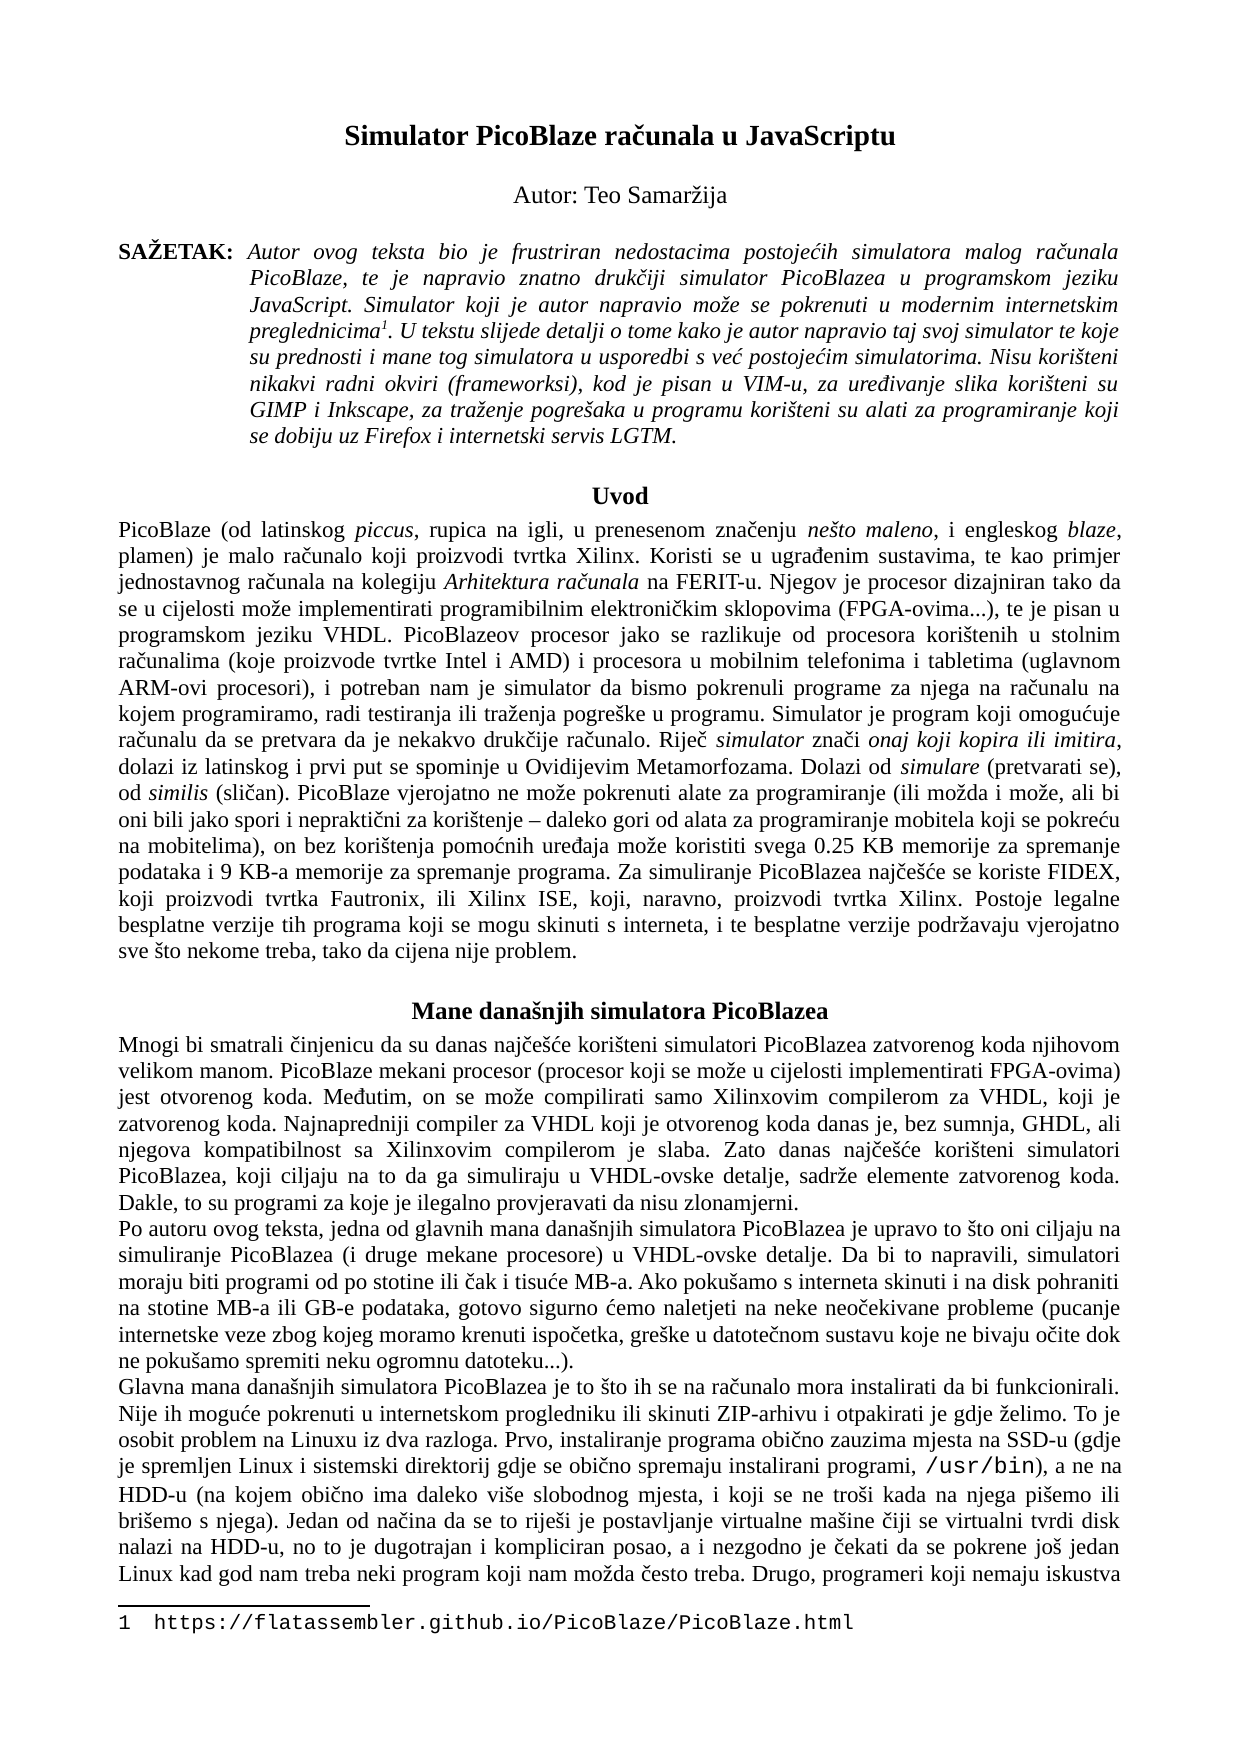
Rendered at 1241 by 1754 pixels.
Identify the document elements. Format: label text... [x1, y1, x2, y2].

text Po autoru ovog teksta, jedna od glavnih mana današnjih simulatora PicoBlazea je upravo to što oni ciljaju na simuliranje PicoBlazea (i druge mekane procesore) u VHDL-ovske detalje. Da bi to napravili, simulatori moraju biti programi od po stotine ili čak i tisuće MB-a. Ako pokušamo s interneta skinuti i na disk pohraniti na stotine MB-a ili GB-e podataka, gotovo sigurno ćemo naletjeti na neke neočekivane probleme (pucanje internetske veze zbog kojeg moramo krenuti ispočetka, greške u datotečnom sustavu koje ne bivaju očite dok ne pokušamo spremiti neku ogromnu datoteku...). [118, 1215, 1122, 1373]
text PicoBlaze (od latinskog piccus, rupica na igli, u prenesenom značenju nešto maleno, i engleskog blaze, plamen) je malo računalo koji proizvodi tvrtka Xilinx. Koristi se u ugrađenim sustavima, te kao primjer jednostavnog računala na kolegiju Arhitektura računala na FERIT-u. Njegov je procesor dizajniran tako da se u cijelosti može implementirati programibilnim elektroničkim sklopovima (FPGA-ovima...), te je pisan u programskom jeziku VHDL. PicoBlazeov procesor jako se razlikuje od procesora korištenih u stolnim računalima (koje proizvode tvrtke Intel i AMD) i procesora u mobilnim telefonima i tabletima (uglavnom ARM-ovi procesori), i potreban nam je simulator da bismo pokrenuli programe za njega na računalu na kojem programiramo, radi testiranja ili traženja pogreške u programu. Simulator je program koji omogućuje računalu da se pretvara da je nekakvo drukčije računalo. Riječ simulator znači onaj koji kopira ili imitira, dolazi iz latinskog i prvi put se spominje u Ovidijevim Metamorfozama. Dolazi od simulare (pretvarati se), od similis (sličan). PicoBlaze vjerojatno ne može pokrenuti alate za programiranje (ili možda i može, ali bi oni bili jako spori i nepraktični za korištenje – daleko gori od alata za programiranje mobitela koji se pokreću na mobitelima), on bez korištenja pomoćnih uređaja može koristiti svega 0.25 KB memorije za spremanje podataka i 9 KB-a memorije za spremanje programa. Za simuliranje PicoBlazea najčešće se koriste FIDEX, koji proizvodi tvrtka Fautronix, ili Xilinx ISE, koji, naravno, proizvodi tvrtka Xilinx. Postoje legalne besplatne verzije tih programa koji se mogu skinuti s interneta, i te besplatne verzije podržavaju vjerojatno sve što nekome treba, tako da cijena nije problem. [118, 516, 1122, 964]
text Autor: Teo Samaržija [118, 180, 1122, 209]
text https://flatassembler.github.io/PicoBlaze/PicoBlaze.html [118, 1612, 1122, 1636]
text SAŽETAK: Autor ovog teksta bio je frustriran nedostacima postojećih simulatora malog računala PicoBlaze, te je napravio znatno drukčiji simulator PicoBlazea u programskom jeziku JavaScript. Simulator koji je autor napravio može se pokrenuti u modernim internetskim preglednicima. U tekstu slijede detalji o tome kako je autor napravio taj svoj simulator te koje su prednosti i mane tog simulatora u usporedbi s već postojećim simulatorima. Nisu korišteni nikakvi radni okviri (frameworksi), kod je pisan u VIM-u, za uređivanje slika korišteni su GIMP i Inkscape, za traženje pogrešaka u programu korišteni su alati za programiranje koji se dobiju uz Firefox i internetski servis LGTM. [118, 238, 1122, 449]
text Glavna mana današnjih simulatora PicoBlazea je to što ih se na računalo mora instalirati da bi funkcionirali. Nije ih moguće pokrenuti u internetskom progledniku ili skinuti ZIP-arhivu i otpakirati je gdje želimo. To je osobit problem na Linuxu iz dva razloga. Prvo, instaliranje programa obično zauzima mjesta na SSD-u (gdje je spremljen Linux i sistemski direktorij gdje se obično spremaju instalirani programi, /usr/bin), a ne na HDD-u (na kojem obično ima daleko više slobodnog mjesta, i koji se ne troši kada na njega pišemo ili brišemo s njega). Jedan od načina da se to riješi je postavljanje virtualne mašine čiji se virtualni tvrdi disk nalazi na HDD-u, no to je dugotrajan i kompliciran posao, a i nezgodno je čekati da se pokrene još jedan Linux kad god nam treba neki program koji nam možda često treba. Drugo, programeri koji nemaju iskustva [118, 1373, 1122, 1586]
text Uvod [118, 481, 1122, 510]
text Mnogi bi smatrali činjenicu da su danas najčešće korišteni simulatori PicoBlazea zatvorenog koda njihovom velikom manom. PicoBlaze mekani procesor (procesor koji se može u cijelosti implementirati FPGA-ovima) jest otvorenog koda. Međutim, on se može compilirati samo Xilinxovim compilerom za VHDL, koji je zatvorenog koda. Najnapredniji compiler za VHDL koji je otvorenog koda danas je, bez sumnja, GHDL, ali njegova kompatibilnost sa Xilinxovim compilerom je slaba. Zato danas najčešće korišteni simulatori PicoBlazea, koji ciljaju na to da ga simuliraju u VHDL-ovske detalje, sadrže elemente zatvorenog koda. Dakle, to su programi za koje je ilegalno provjeravati da nisu zlonamjerni. [118, 1031, 1122, 1215]
text Simulator PicoBlaze računala u JavaScriptu [118, 118, 1122, 152]
text Mane današnjih simulatora PicoBlazea [118, 996, 1122, 1025]
